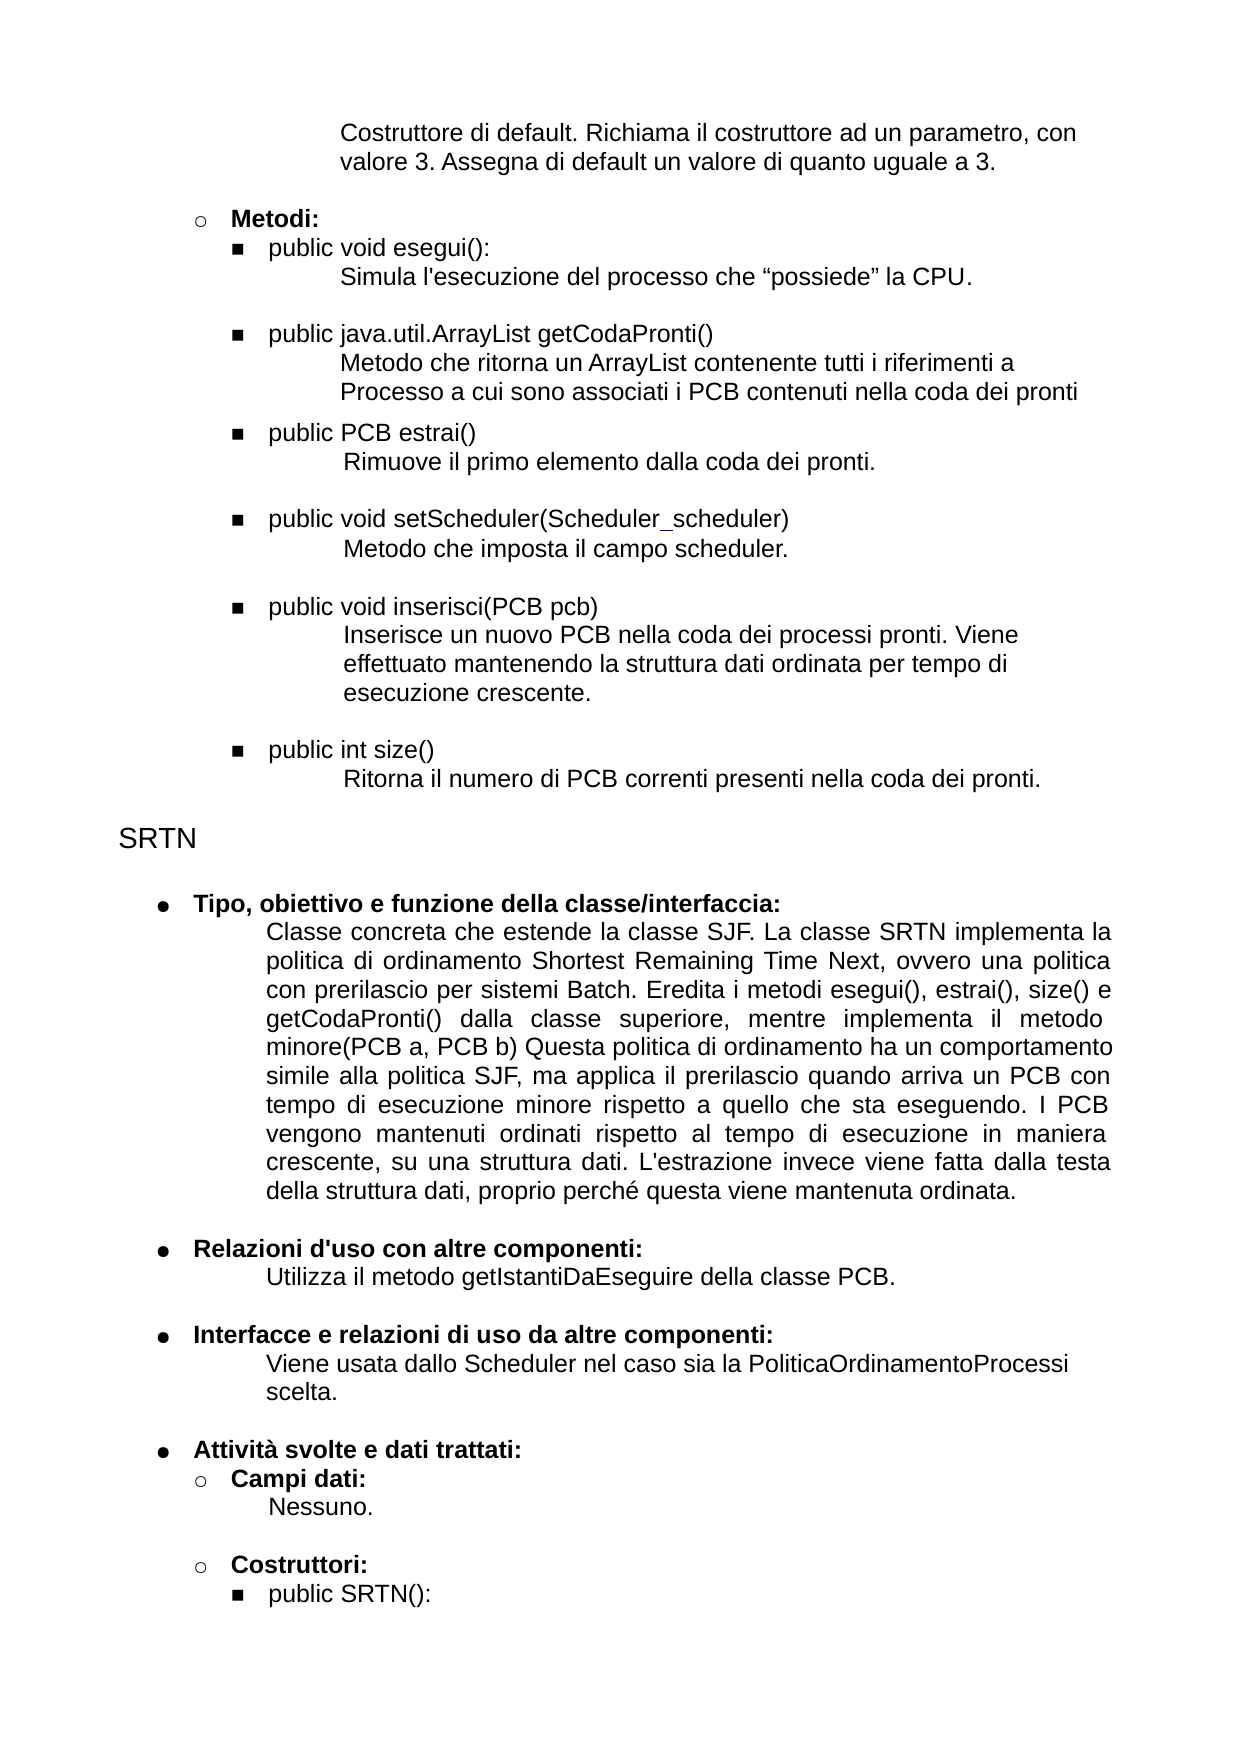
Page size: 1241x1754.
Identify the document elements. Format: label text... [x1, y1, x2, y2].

text Costruttore di default. Richiama il costruttore ad un parametro, con valore 3. Assegna di default un valore di quanto uguale a 3. [118, 118, 1122, 176]
list Interfacce e relazioni di uso da altre componenti: [156, 1320, 1122, 1348]
list Campi dati: [193, 1463, 1122, 1492]
list Classe concreta che estende la classe SJF. La classe SRTN implementa la politica di ordinamento Shortest Remaining Time Next, ovvero una politica con prerilascio per sistemi Batch. Eredita i metodi esegui(), estrai(), size() e getCodaPronti() dalla classe superiore, mentre implementa il metodo minore(PCB a, PCB b) Questa politica di ordinamento ha un comportamento simile alla politica SJF, ma applica il prerilascio quando arriva un PCB con tempo di esecuzione minore rispetto a quello che sta eseguendo. I PCB vengono mantenuti ordinati rispetto al tempo di esecuzione in maniera crescente, su una struttura dati. L'estrazione invece viene fatta dalla testa della struttura dati, proprio perché questa viene mantenuta ordinata. [156, 917, 1122, 1205]
list public void setScheduler(Scheduler scheduler) [231, 504, 1122, 534]
list Attività svolte e dati trattati: [156, 1435, 1122, 1463]
list Inserisce un nuovo PCB nella coda dei processi pronti. Viene effettuato mantenendo la struttura dati ordinata per tempo di esecuzione crescente. [306, 620, 1122, 706]
list public void esegui(): [231, 233, 1122, 262]
list Metodi: [193, 204, 1122, 233]
list Costruttori: [193, 1550, 1122, 1578]
list Nessuno. [231, 1492, 1122, 1521]
list public SRTN(): [231, 1578, 1122, 1607]
list Rimuove il primo elemento dalla coda dei pronti. [306, 447, 1122, 476]
list Tipo, obiettivo e funzione della classe/interfaccia: [156, 888, 1122, 917]
list public java.util.ArrayList getCodaPronti() [231, 319, 1122, 348]
list Metodo che imposta il campo scheduler. [306, 534, 1122, 563]
list Ritorna il numero di PCB correnti presenti nella coda dei pronti. [306, 764, 1122, 793]
list Utilizza il metodo getIstantiDaEseguire della classe PCB. [156, 1262, 1122, 1291]
list Viene usata dallo Scheduler nel caso sia la PoliticaOrdinamentoProcessi scelta. [156, 1348, 1122, 1406]
list public int size() [231, 735, 1122, 764]
text Metodo che ritorna un ArrayList contenente tutti i riferimenti a Processo a cui sono associati i PCB contenuti nella coda dei pronti [118, 348, 1122, 406]
list public void inserisci(PCB pcb) [231, 591, 1122, 620]
text SRTN [118, 821, 1122, 855]
text Simula l'esecuzione del processo che “possiede” la CPU. [118, 262, 1122, 291]
list Relazioni d'uso con altre componenti: [156, 1233, 1122, 1262]
list public PCB estrai() [231, 418, 1122, 447]
